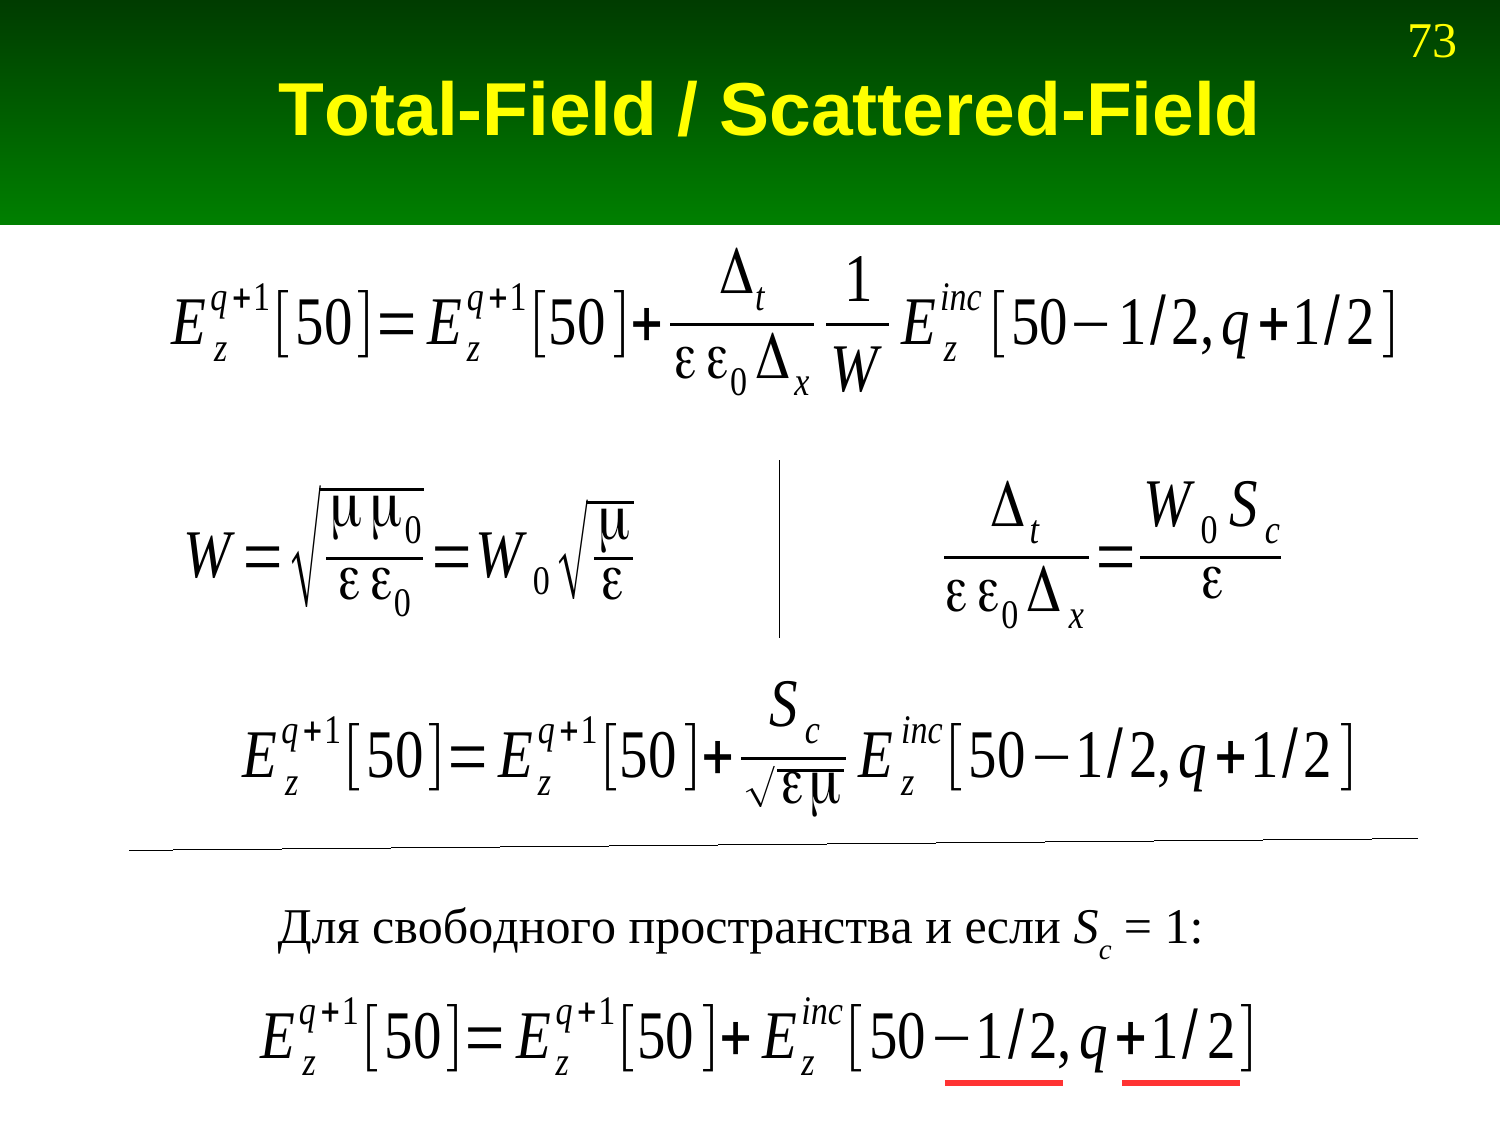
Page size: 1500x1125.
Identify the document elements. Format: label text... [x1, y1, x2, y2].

chart [169, 484, 650, 625]
chart [153, 242, 1410, 405]
chart [926, 466, 1300, 638]
chart [242, 986, 1269, 1083]
text_box Для свободного пространства и если Sc = 1: [262, 885, 1219, 973]
chart [224, 667, 1368, 821]
title Total-Field / Scattered-Field [100, 7, 1441, 204]
